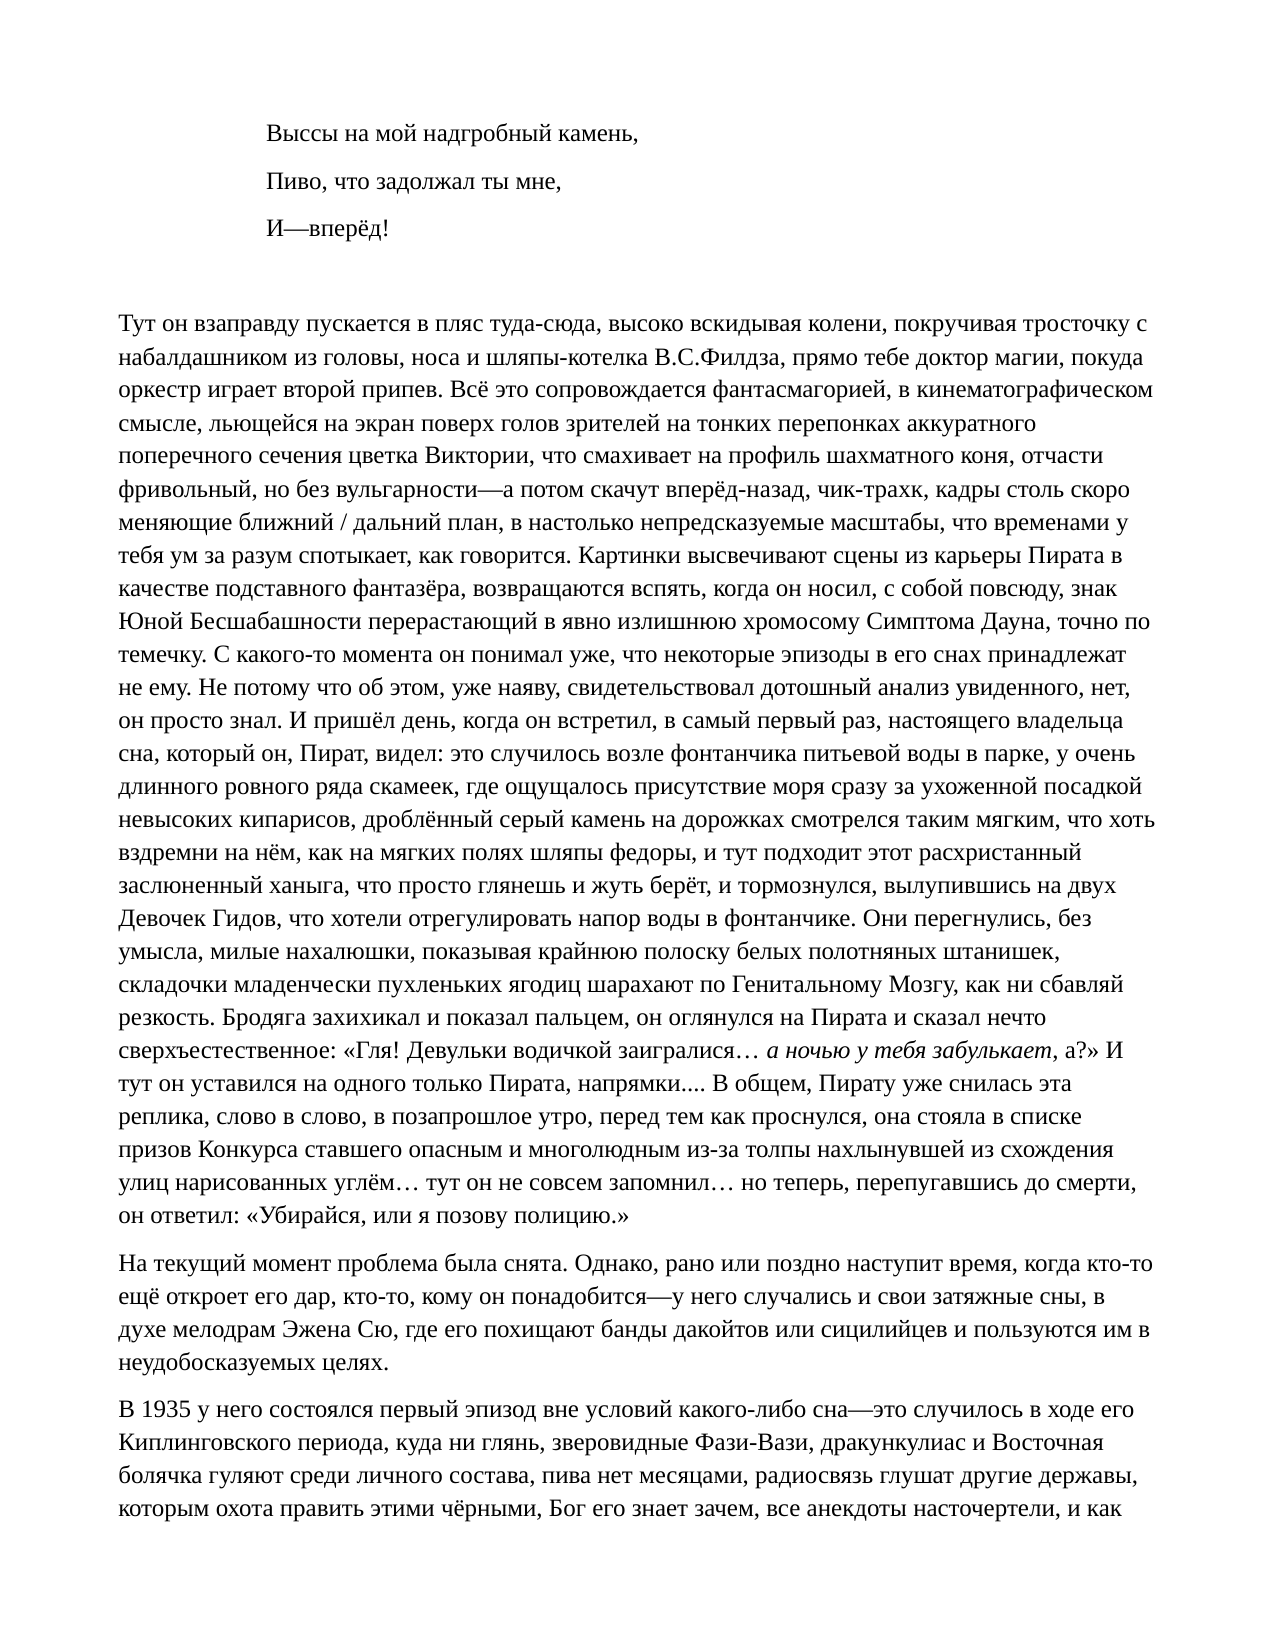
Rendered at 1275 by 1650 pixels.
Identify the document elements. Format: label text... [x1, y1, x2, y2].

text Тут он взаправду пускается в пляс туда-сюда, высоко вскидывая колени, покручивая тросточку с набалдашником из головы, носа и шляпы-котелка В.С.Филдза, прямо тебе доктор магии, покуда оркестр играет второй припев. Всё это сопровождается фантасмагорией, в кинематографическом смысле, льющейся на экран поверх голов зрителей на тонких перепонках аккуратного поперечного сечения цветка Виктории, что смахивает на профиль шахматного коня, отчасти фривольный, но без вульгарности—а потом скачут вперёд-назад, чик-трахк, кадры столь скоро меняющие ближний / дальний план, в настолько непредсказуемые масштабы, что временами у тебя ум за разум спотыкает, как говорится. Картинки высвечивают сцены из карьеры Пирата в качестве подставного фантазёра, возвращаются вспять, когда он носил, с собой повсюду, знак Юной Бесшабашности перерастающий в явно излишнюю хромосому Симптома Дауна, точно по темечку. С какого-то момента он понимал уже, что некоторые эпизоды в его снах принадлежат не ему. Не потому что об этом, уже наяву, свидетельствовал дотошный анализ увиденного, нет, он просто знал. И пришёл день, когда он встретил, в самый первый раз, настоящего владельца сна, который он, Пират, видел: это случилось возле фонтанчика питьевой воды в парке, у очень длинного ровного ряда скамеек, где ощущалось присутствие моря сразу за ухоженной посадкой невысоких кипарисов, дроблённый серый камень на дорожках смотрелся таким мягким, что хоть вздремни на нём, как на мягких полях шляпы федоры, и тут подходит этот расхристанный заслюненный ханыга, что просто глянешь и жуть берёт, и тормознулся, вылупившись на двух Девочек Гидов, что хотели отрегулировать напор воды в фонтанчике. Они перегнулись, без умысла, милые нахалюшки, показывая крайнюю полоску белых полотняных штанишек, складочки младенчески пухленьких ягодиц шарахают по Генитальному Мозгу, как ни сбавляй резкость. Бродяга захихикал и показал пальцем, он оглянулся на Пирата и сказал нечто сверхъестественное: «Гля! Девульки водичкой заигралися… а ночью у тебя забулькает, а?» И тут он уставился на одного только Пирата, напрямки.... В общем, Пирату уже снилась эта реплика, слово в слово, в позапрошлое утро, перед тем как проснулся, она стояла в списке призов Конкурса ставшего опасным и многолюдным из-за толпы нахлынувшей из схождения улиц нарисованных углём… тут он не совсем запомнил… но теперь, перепугавшись до смерти, он ответил: «Убирайся, или я позову полицию.» [118, 308, 1157, 1229]
text Выссы на мой надгробный камень, [266, 118, 1157, 147]
text В 1935 у него состоялся первый эпизод вне условий какого-либо сна—это случилось в ходе его Киплинговского периода, куда ни глянь, зверовидные Фази-Вази, дракункулиас и Восточная болячка гуляют среди личного состава, пива нет месяцами, радиосвязь глушат другие державы, которым охота править этими чёрными, Бог его знает зачем, все анекдоты насточертели, и как [118, 1394, 1157, 1522]
text Пиво, что задолжал ты мне, [266, 166, 1157, 194]
text На текущий момент проблема была снята. Однако, рано или поздно наступит время, когда кто-то ещё откроет его дар, кто-то, кому он понадобится—у него случались и свои затяжные сны, в духе мелодрам Эжена Сю, где его похищают банды дакойтов или сицилийцев и пользуются им в неудобосказуемых целях. [118, 1248, 1157, 1376]
text И—вперёд! [266, 213, 1157, 242]
